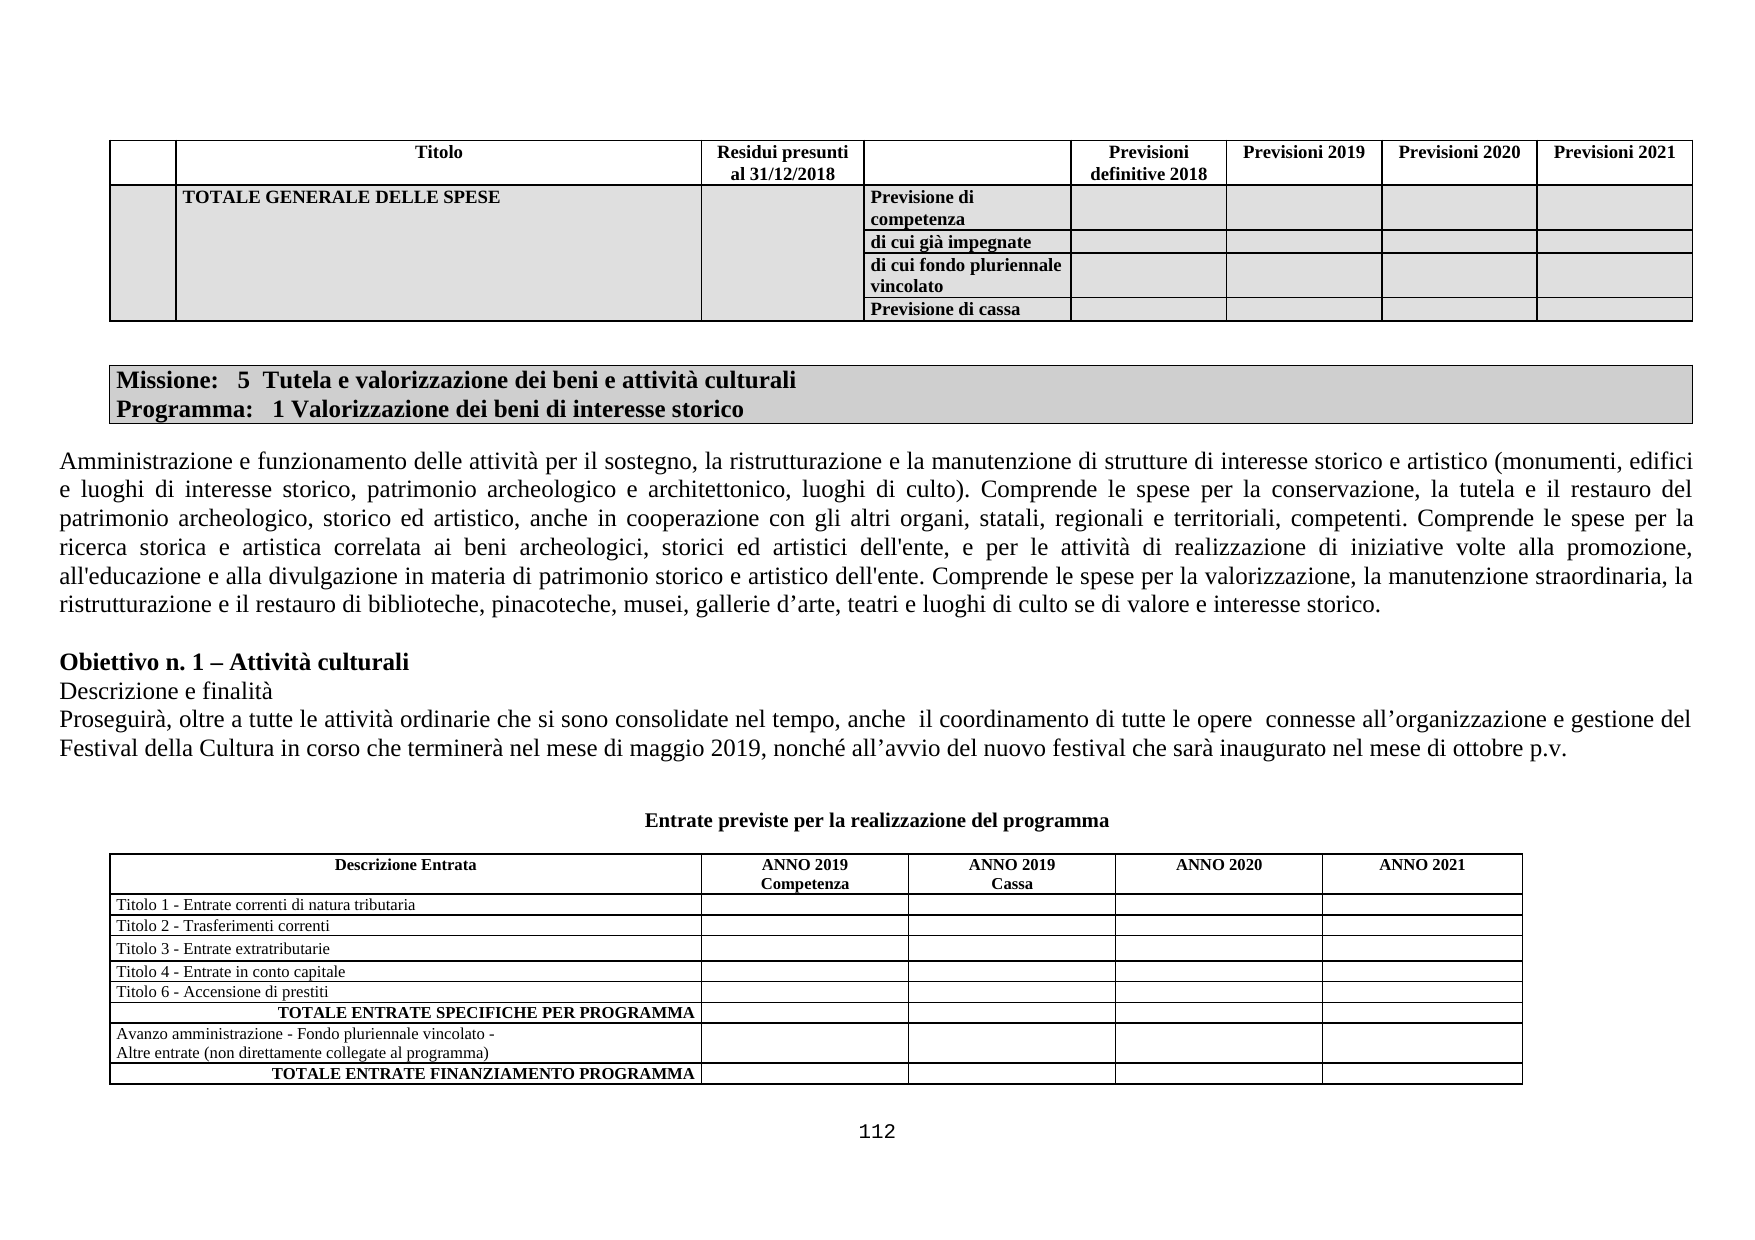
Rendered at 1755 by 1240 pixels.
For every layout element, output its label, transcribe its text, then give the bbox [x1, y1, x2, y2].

table_cell Avanzo amministrazione - Fondo pluriennale vincolato - Altre entrate (non direttamente collegate al programma) [111, 1024, 701, 1062]
table_cell [111, 186, 175, 229]
table_cell [702, 252, 863, 297]
text Obiettivo n. 1 – Attività culturali [59, 647, 1695, 676]
table_cell di cui fondo pluriennale vincolato [865, 254, 1070, 297]
table_cell [1383, 254, 1536, 297]
table_cell [1116, 1003, 1322, 1022]
table_header Previsioni 2019 [1227, 141, 1381, 184]
table_cell TOTALE GENERALE DELLE SPESE [177, 186, 701, 229]
table_header Missione: 5 Tutela e valorizzazione dei beni e attività culturali [110, 366, 1692, 394]
table_cell [1323, 982, 1522, 1001]
table_cell [702, 1003, 908, 1022]
table_cell [1383, 298, 1536, 320]
table_cell [1323, 1003, 1522, 1022]
table_cell [1383, 186, 1536, 229]
table_header ANNO 2021 [1323, 855, 1522, 893]
table_cell [1538, 231, 1692, 252]
table_header Previsioni definitive 2018 [1072, 141, 1226, 184]
table_cell [1323, 1024, 1522, 1062]
table_cell [177, 229, 701, 252]
table_cell [1072, 186, 1226, 229]
table_cell [702, 297, 863, 320]
table_header [111, 141, 175, 184]
table_cell [1227, 298, 1381, 320]
table_cell Programma: 1 Valorizzazione dei beni di interesse storico [110, 394, 1692, 423]
table_cell [702, 962, 908, 981]
table_cell [702, 895, 908, 914]
table_cell [1227, 254, 1381, 297]
table_cell [1383, 231, 1536, 252]
table_cell [1116, 1024, 1322, 1062]
table_cell [909, 1024, 1115, 1062]
table_cell [702, 936, 908, 960]
table_header Previsioni 2020 [1383, 141, 1536, 184]
table_cell [1116, 916, 1322, 934]
table_cell [1116, 895, 1322, 914]
table_cell [909, 982, 1115, 1001]
table_header Descrizione Entrata [111, 855, 701, 893]
table_header ANNO 2020 [1116, 855, 1322, 893]
table_cell di cui già impegnate [865, 231, 1070, 252]
table_header Previsioni 2021 [1538, 141, 1692, 184]
table_cell [1116, 1064, 1322, 1083]
table_header Titolo [177, 141, 701, 184]
table_cell [1323, 962, 1522, 981]
table_cell Previsione di competenza [865, 186, 1070, 229]
table_cell [909, 895, 1115, 914]
table_header [865, 141, 1070, 184]
table_cell [177, 252, 701, 297]
table_cell [1072, 298, 1226, 320]
table_cell TOTALE ENTRATE SPECIFICHE PER PROGRAMMA [111, 1003, 701, 1022]
table_cell [1323, 895, 1522, 914]
table_cell [702, 1064, 908, 1083]
text Entrate previste per la realizzazione del programma [59, 808, 1695, 832]
table_cell [1538, 254, 1692, 297]
table_header Residui presunti al 31/12/2018 [702, 141, 863, 184]
table_cell [1227, 231, 1381, 252]
table_cell [1323, 936, 1522, 960]
table_cell [1116, 982, 1322, 1001]
table_cell Titolo 2 - Trasferimenti correnti [111, 916, 701, 934]
table_cell [1116, 936, 1322, 960]
table_cell [702, 186, 863, 229]
table_cell [909, 1003, 1115, 1022]
table_cell [702, 229, 863, 252]
table_cell [702, 982, 908, 1001]
table_cell Titolo 4 - Entrate in conto capitale [111, 962, 701, 981]
table_cell [111, 252, 175, 297]
table_cell [177, 297, 701, 320]
table_cell [909, 916, 1115, 934]
table_cell [1323, 1064, 1522, 1083]
table_cell Titolo 6 - Accensione di prestiti [111, 982, 701, 1001]
text Descrizione e finalità [59, 676, 1695, 704]
table_cell [111, 297, 175, 320]
table_cell [909, 962, 1115, 981]
table_cell [909, 936, 1115, 960]
table_cell [1538, 298, 1692, 320]
table_cell Previsione di cassa [865, 298, 1070, 320]
table_cell [1323, 916, 1522, 934]
table_cell [1072, 231, 1226, 252]
table_cell [1116, 962, 1322, 981]
text Proseguirà, oltre a tutte le attività ordinarie che si sono consolidate nel tempo, anche il coordinamento di tutte le opere connesse all’organizzazione e gestione del Festival della Cultura in corso che terminerà nel mese di maggio 2019, nonché all’avvio del nuovo festival che sarà inaugurato nel mese di ottobre p.v. [59, 704, 1695, 762]
table_cell [702, 1024, 908, 1062]
table_cell [1072, 254, 1226, 297]
table_cell [1538, 186, 1692, 229]
table_cell [111, 229, 175, 252]
text Amministrazione e funzionamento delle attività per il sostegno, la ristrutturazione e la manutenzione di strutture di interesse storico e artistico (monumenti, edifici e luoghi di interesse storico, patrimonio archeologico e architettonico, luoghi di culto). Comprende le spese per la conservazione, la tutela e il restauro del patrimonio archeologico, storico ed artistico, anche in cooperazione con gli altri organi, statali, regionali e territoriali, competenti. Comprende le spese per la ricerca storica e artistica correlata ai beni archeologici, storici ed artistici dell'ente, e per le attività di realizzazione di iniziative volte alla promozione, all'educazione e alla divulgazione in materia di patrimonio storico e artistico dell'ente. Comprende le spese per la valorizzazione, la manutenzione straordinaria, la ristrutturazione e il restauro di biblioteche, pinacoteche, musei, gallerie d’arte, teatri e luoghi di culto se di valore e interesse storico. [59, 446, 1695, 618]
table_header ANNO 2019 Cassa [909, 855, 1115, 893]
table_cell [1227, 186, 1381, 229]
table_header ANNO 2019 Competenza [702, 855, 908, 893]
table_cell [702, 916, 908, 934]
table_cell Titolo 1 - Entrate correnti di natura tributaria [111, 895, 701, 914]
table_cell Titolo 3 - Entrate extratributarie [111, 936, 701, 960]
table_cell TOTALE ENTRATE FINANZIAMENTO PROGRAMMA [111, 1064, 701, 1083]
table_cell [909, 1064, 1115, 1083]
